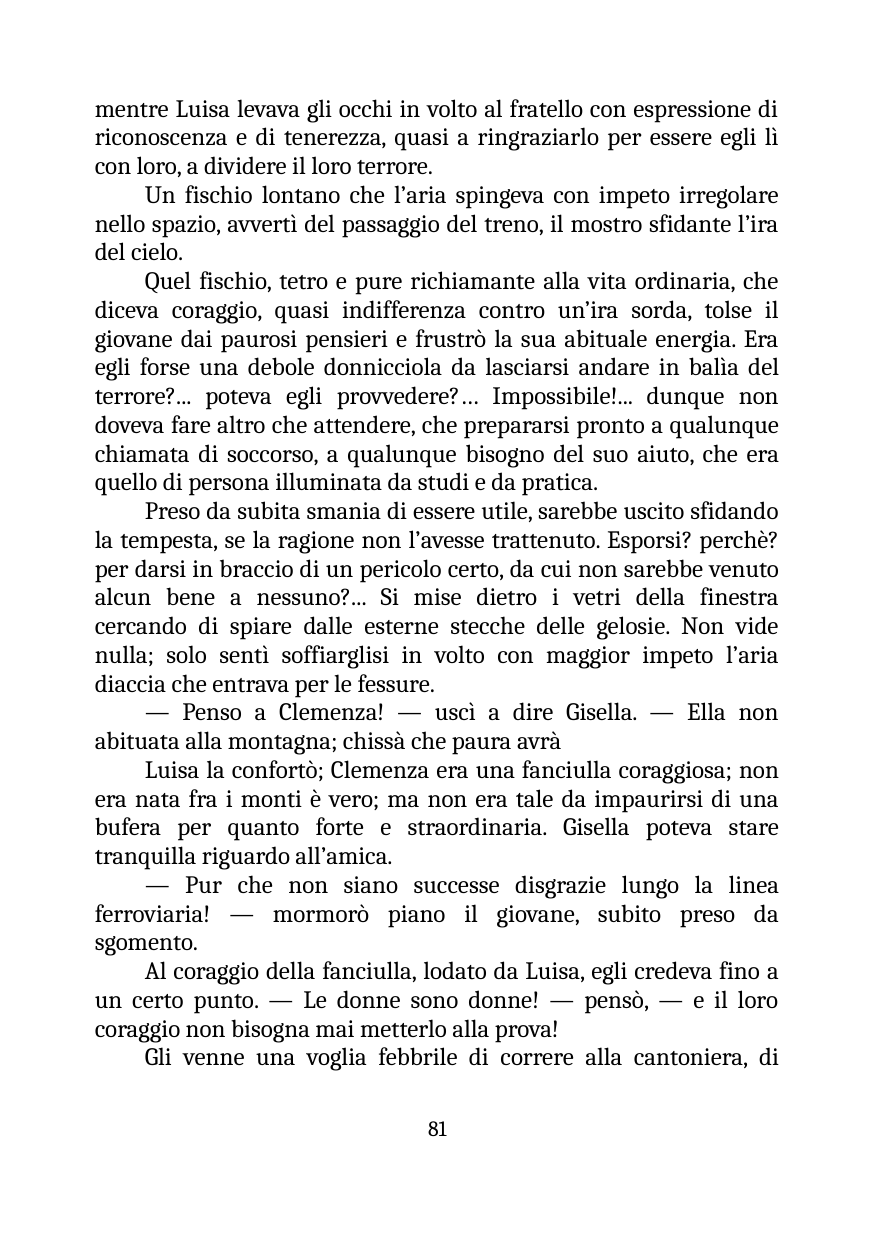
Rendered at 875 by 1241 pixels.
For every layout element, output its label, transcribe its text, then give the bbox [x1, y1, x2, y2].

text Luisa la confortò; Clemenza era una fanciulla coraggiosa; non era nata fra i monti è vero; ma non era tale da impaurirsi di una bufera per quanto forte e straordinaria. Gisella poteva stare tranquilla riguardo all’amica. [94, 756, 779, 871]
text Quel fischio, tetro e pure richiamante alla vita ordinaria, che diceva coraggio, quasi indifferenza contro un’ira sorda, tolse il giovane dai paurosi pensieri e frustrò la sua abituale energia. Era egli forse una debole donnicciola da lasciarsi andare in balìa del terrore?... poteva egli provvedere?… Impossibile!... dunque non doveva fare altro che attendere, che prepararsi pronto a qualunque chiamata di soccorso, a qualunque bisogno del suo aiuto, che era quello di persona illuminata da studi e da pratica. [94, 267, 779, 497]
text Preso da subita smania di essere utile, sarebbe uscito sfidando la tempesta, se la ragione non l’avesse trattenuto. Esporsi? perchè? per darsi in braccio di un pericolo certo, da cui non sarebbe venuto alcun bene a nessuno?... Si mise dietro i vetri della finestra cercando di spiare dalle esterne stecche delle gelosie. Non vide nulla; solo sentì soffiarglisi in volto con maggior impeto l’aria diaccia che entrava per le fessure. [94, 497, 779, 698]
text — Penso a Clemenza! — uscì a dire Gisella. — Ella non abituata alla montagna; chissà che paura avrà [94, 698, 779, 756]
text Un fischio lontano che l’aria spingeva con impeto irregolare nello spazio, avvertì del passaggio del treno, il mostro sfidante l’ira del cielo. [94, 181, 779, 267]
text Gli venne una voglia febbrile di correre alla cantoniera, di [94, 1043, 779, 1072]
text — Pur che non siano successe disgrazie lungo la linea ferroviaria! — mormorò piano il giovane, subito preso da sgomento. [94, 871, 779, 957]
text mentre Luisa levava gli occhi in volto al fratello con espressione di riconoscenza e di tenerezza, quasi a ringraziarlo per essere egli lì con loro, a dividere il loro terrore. [94, 94, 779, 181]
text Al coraggio della fanciulla, lodato da Luisa, egli credeva fino a un certo punto. — Le donne sono donne! — pensò, — e il loro coraggio non bisogna mai metterlo alla prova! [94, 957, 779, 1043]
